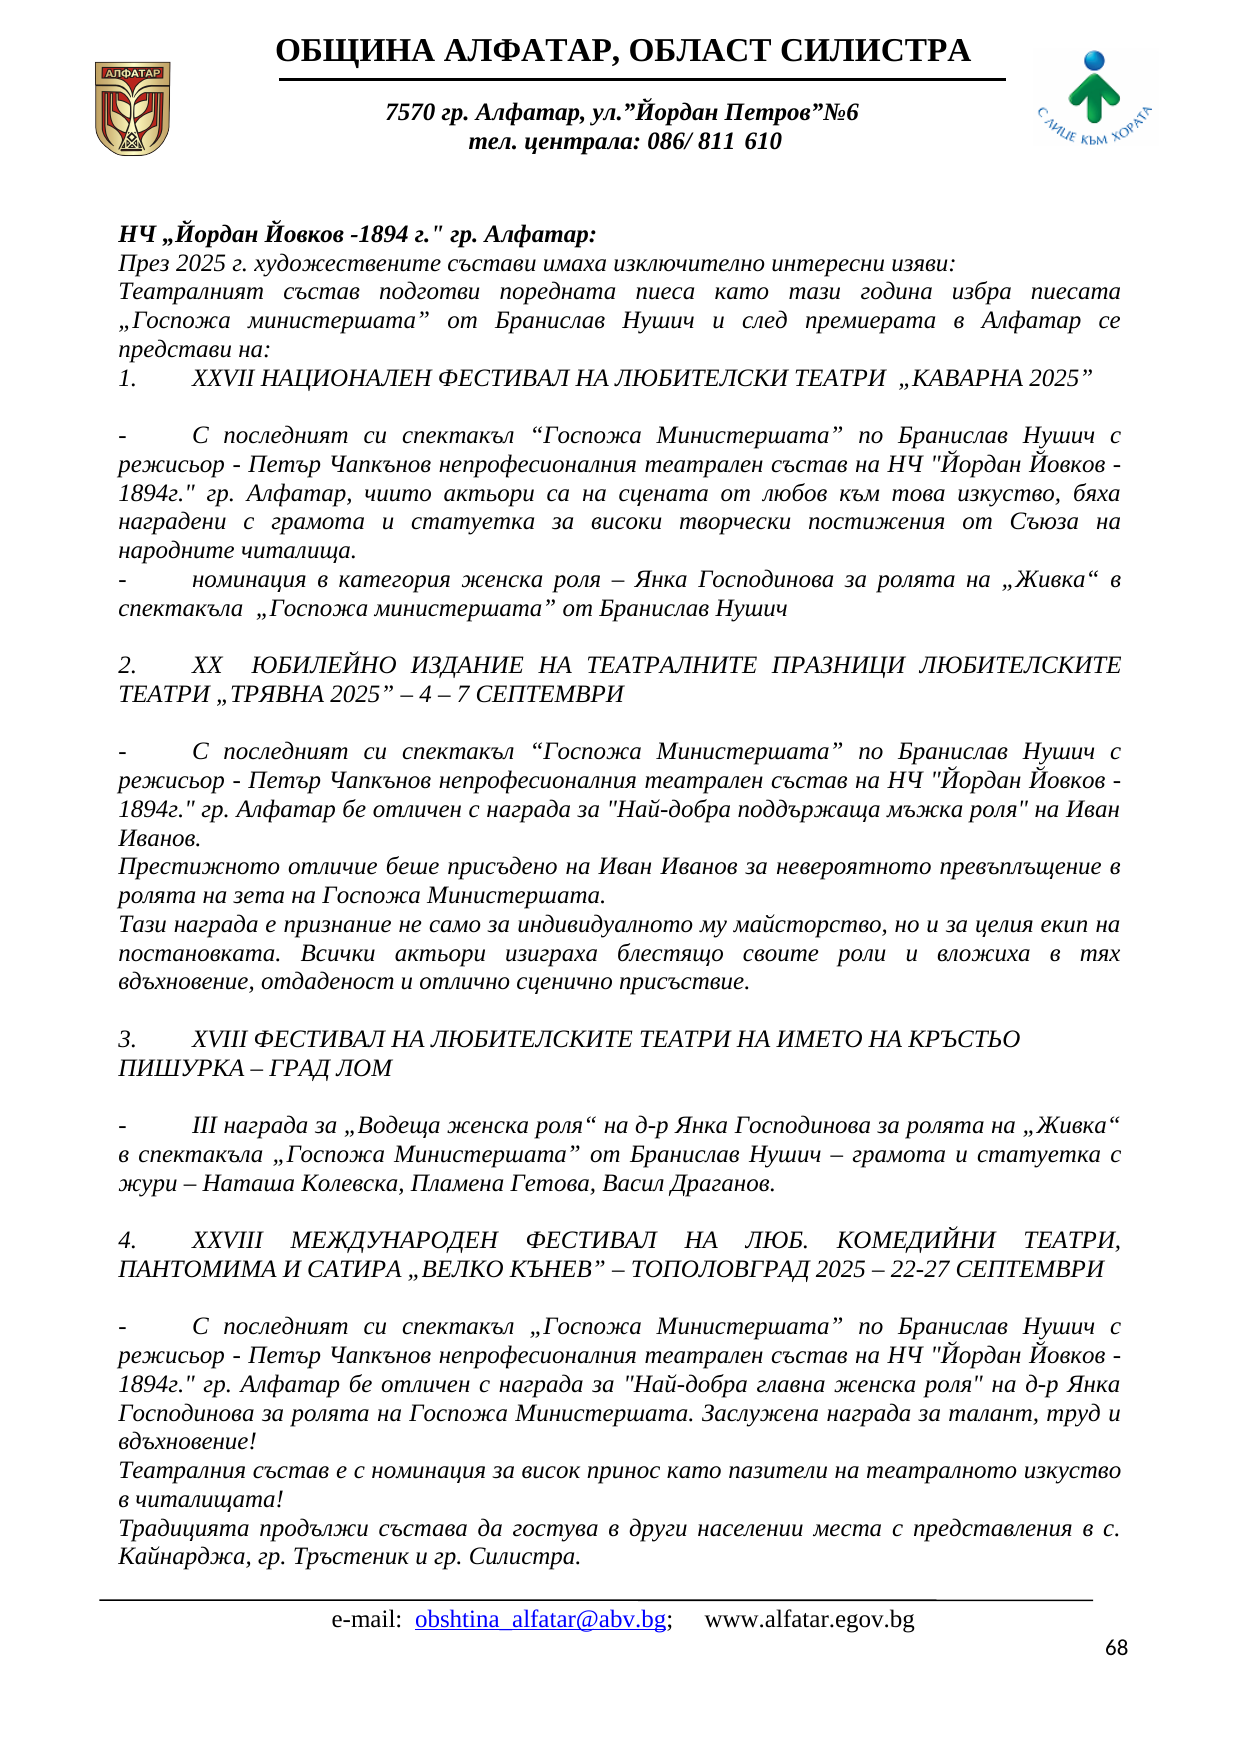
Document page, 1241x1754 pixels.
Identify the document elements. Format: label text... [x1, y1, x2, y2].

text 1. ХХVІІ НАЦИОНАЛЕН ФЕСТИВАЛ НА ЛЮБИТЕЛСКИ ТЕАТРИ „КАВАРНА 2025” [118, 363, 1124, 391]
text НЧ „Йордан Йовков -1894 г." гр. Алфатар: [118, 219, 1124, 248]
text 2. ХХ ЮБИЛЕЙНО ИЗДАНИЕ НА ТЕАТРАЛНИТЕ ПРАЗНИЦИ ЛЮБИТЕЛСКИТЕ ТЕАТРИ „ТРЯВНА 2025” – 4 – 7 СЕПТЕМВРИ [118, 650, 1124, 708]
text Театралния състав е с номинация за висок принос като пазители на театралното изкуство в читалищата! [118, 1455, 1124, 1513]
text Традицията продължи състава да гостува в други населении места с представления в с. Кайнарджа, гр. Тръстеник и гр. Силистра. [118, 1513, 1124, 1570]
text - С последният си спектакъл “Госпожа Министершата” по Бранислав Нушич с режисьор - Петър Чапкънов непрофесионалния театрален състав на НЧ "Йордан Йовков - 1894г." гр. Алфатар бе отличен с награда за "Най-добра поддържаща мъжка роля" на Иван Иванов. [118, 736, 1124, 851]
text През 2025 г. художествените състави имаха изключително интересни изяви: [118, 248, 1124, 276]
text - С последният си спектакъл “Госпожа Министершата” по Бранислав Нушич с режисьор - Петър Чапкънов непрофесионалния театрален състав на НЧ "Йордан Йовков - 1894г." гр. Алфатар, чиито актьори са на сцената от любов към това изкуство, бяха наградени с грамота и статуетка за високи творчески постижения от Съюза на народните читалища. [118, 420, 1124, 564]
text Театралният състав подготви поредната пиеса като тази година избра пиесата „Госпожа министершата” от Бранислав Нушич и след премиерата в Алфатар се представи на: [118, 276, 1124, 363]
text - номинация в категория женска роля – Янка Господинова за ролята на „Живка“ в спектакъла „Госпожа министершата” от Бранислав Нушич [118, 564, 1124, 621]
text 4. ХХVІІІ МЕЖДУНАРОДЕН ФЕСТИВАЛ НА ЛЮБ. КОМЕДИЙНИ ТЕАТРИ, ПАНТОМИМА И САТИРА „ВЕЛКО КЪНЕВ” – ТОПОЛОВГРАД 2025 – 22-27 СЕПТЕМВРИ [118, 1225, 1124, 1283]
text Престижното отличие беше присъдено на Иван Иванов за невероятното превъплъщение в ролята на зета на Госпожа Министершата. [118, 851, 1124, 909]
text Тази награда е признание не само за индивидуалното му майсторство, но и за целия екип на постановката. Всички актьори изиграха блестящо своите роли и вложиха в тях вдъхновение, отдаденост и отлично сценично присъствие. [118, 909, 1124, 995]
text - ІІІ награда за „Водеща женска роля“ на д-р Янка Господинова за ролята на „Живка“ в спектакъла „Госпожа Министершата” от Бранислав Нушич – грамота и статуетка с жури – Наташа Колевска, Пламена Гетова, Васил Драганов. [118, 1110, 1124, 1196]
text ПИШУРКА – ГРАД ЛОМ [118, 1053, 1124, 1081]
text 3. ХVІІІ ФЕСТИВАЛ НА ЛЮБИТЕЛСКИТЕ ТЕАТРИ НА ИМЕТО НА КРЪСТЬО [118, 1024, 1124, 1053]
text - С последният си спектакъл „Госпожа Министершата” по Бранислав Нушич с режисьор - Петър Чапкънов непрофесионалния театрален състав на НЧ "Йордан Йовков - 1894г." гр. Алфатар бе отличен с награда за "Най-добра главна женска роля" на д-р Янка Господинова за ролята на Госпожа Министершата. Заслужена награда за талант, труд и вдъхновение! [118, 1311, 1124, 1455]
